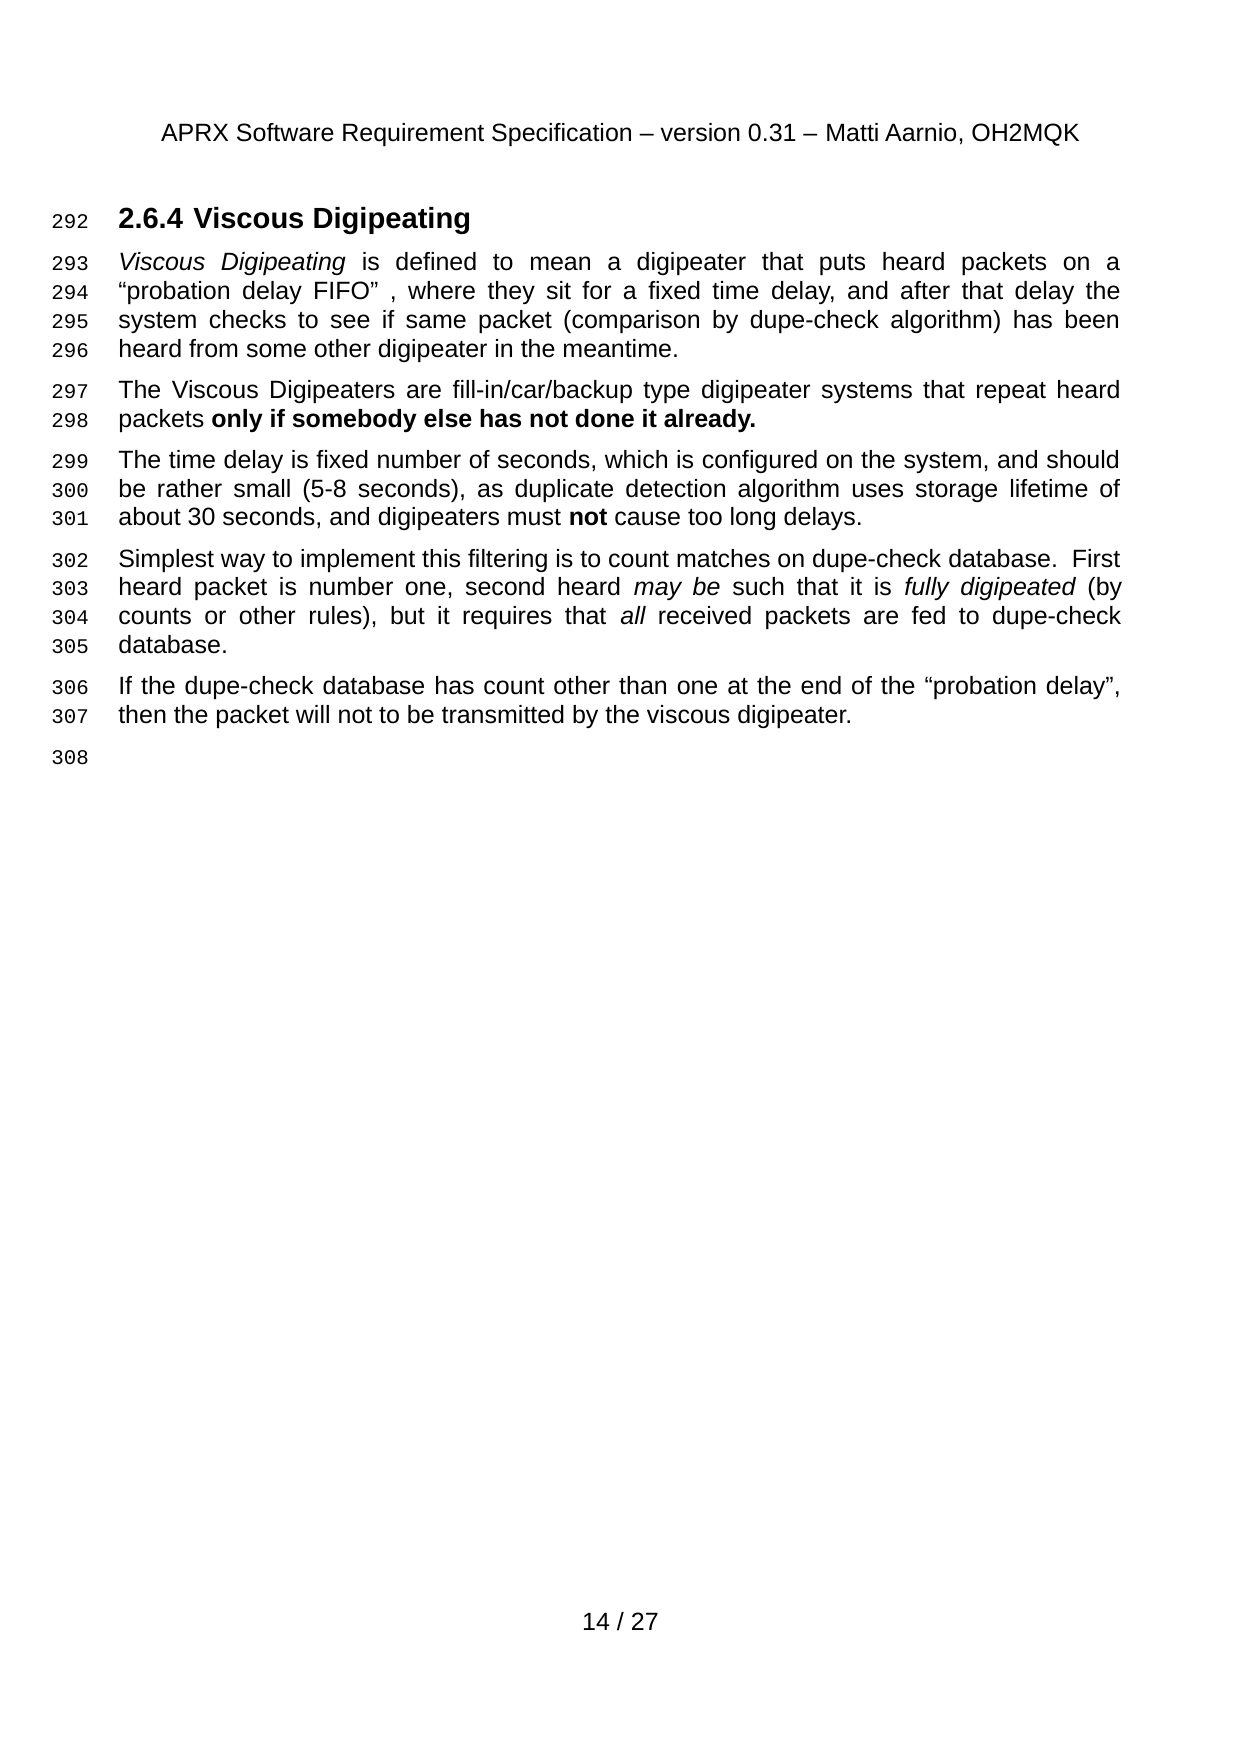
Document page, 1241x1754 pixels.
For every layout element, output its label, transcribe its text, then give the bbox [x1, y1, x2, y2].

text Simplest way to implement this filtering is to count matches on dupe-check database. First heard packet is number one, second heard may be such that it is fully digipeated (by counts or other rules), but it requires that all received packets are fed to dupe-check database. [118, 544, 1122, 659]
text The time delay is fixed number of seconds, which is configured on the system, and should be rather small (5-8 seconds), as duplicate detection algorithm uses storage lifetime of about 30 seconds, and digipeaters must not cause too long delays. [118, 445, 1122, 531]
text The Viscous Digipeaters are fill-in/car/backup type digipeater systems that repeat heard packets only if somebody else has not done it already. [118, 375, 1122, 432]
text If the dupe-check database has count other than one at the end of the “probation delay”, then the packet will not to be transmitted by the viscous digipeater. [118, 671, 1122, 729]
subtitle Viscous Digipeating [118, 201, 1122, 235]
text Viscous Digipeating is defined to mean a digipeater that puts heard packets on a “probation delay FIFO” , where they sit for a fixed time delay, and after that delay the system checks to see if same packet (comparison by dupe-check algorithm) has been heard from some other digipeater in the meantime. [118, 247, 1122, 362]
